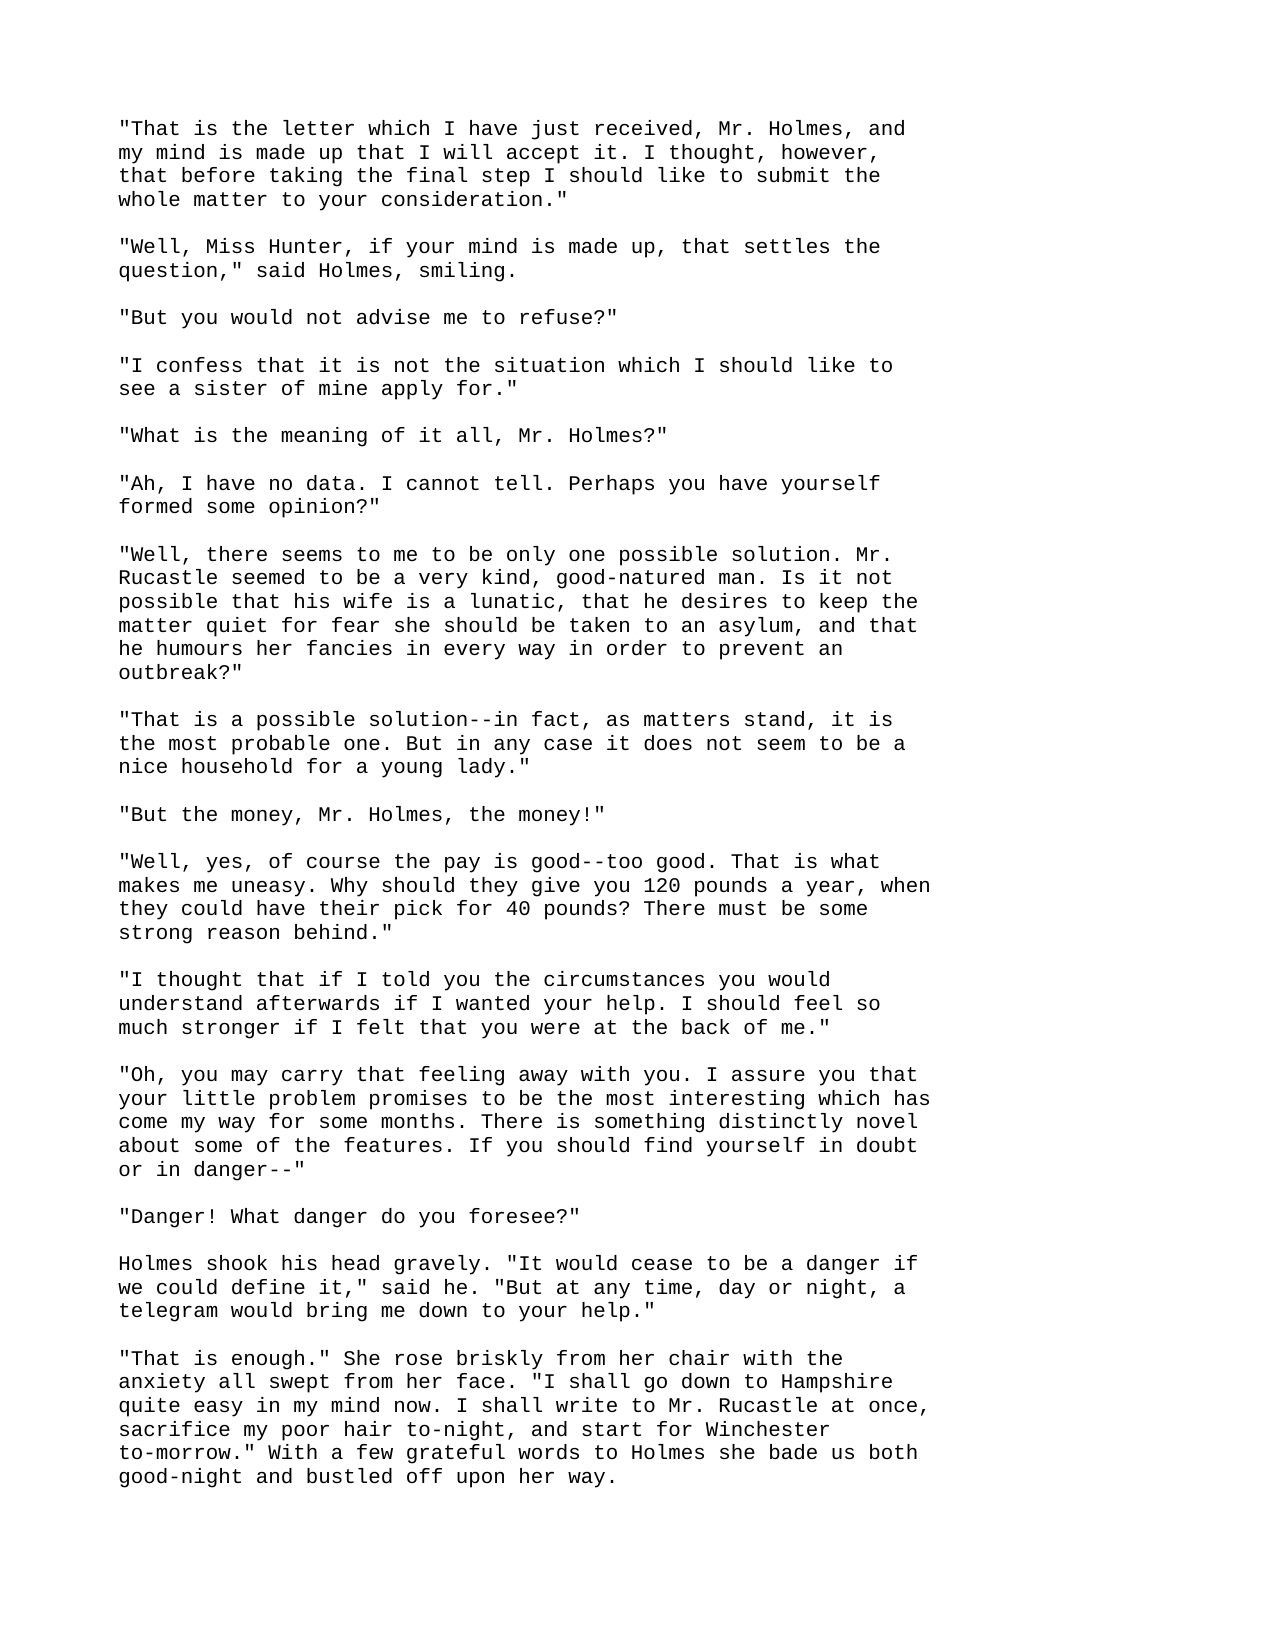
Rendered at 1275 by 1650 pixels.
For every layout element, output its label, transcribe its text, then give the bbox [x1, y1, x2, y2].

text "Well, there seems to me to be only one possible solution. Mr. [118, 544, 1157, 567]
text "But the money, Mr. Holmes, the money!" [118, 804, 1157, 827]
text "What is the meaning of it all, Mr. Holmes?" [118, 426, 1157, 449]
text see a sister of mine apply for." [118, 378, 1157, 402]
text question," said Holmes, smiling. [118, 260, 1157, 284]
text strong reason behind." [118, 922, 1157, 946]
text possible that his wife is a lunatic, that he desires to keep the [118, 591, 1157, 615]
text "Ah, I have no data. I cannot tell. Perhaps you have yourself [118, 473, 1157, 496]
text sacrifice my poor hair to-night, and start for Winchester [118, 1419, 1157, 1442]
text that before taking the final step I should like to submit the [118, 165, 1157, 189]
text whole matter to your consideration." [118, 189, 1157, 213]
text he humours her fancies in every way in order to prevent an [118, 638, 1157, 662]
text makes me uneasy. Why should they give you 120 pounds a year, when [118, 875, 1157, 898]
text "I thought that if I told you the circumstances you would [118, 969, 1157, 993]
text matter quiet for fear she should be taken to an asylum, and that [118, 615, 1157, 638]
text quite easy in my mind now. I shall write to Mr. Rucastle at once, [118, 1395, 1157, 1419]
text much stronger if I felt that you were at the back of me." [118, 1017, 1157, 1040]
text "Well, Miss Hunter, if your mind is made up, that settles the [118, 236, 1157, 260]
text nice household for a young lady." [118, 757, 1157, 780]
text formed some opinion?" [118, 496, 1157, 520]
text outbreak?" [118, 662, 1157, 686]
text "That is enough." She rose briskly from her chair with the [118, 1348, 1157, 1371]
text "But you would not advise me to refuse?" [118, 307, 1157, 331]
text the most probable one. But in any case it does not seem to be a [118, 733, 1157, 757]
text good-night and bustled off upon her way. [118, 1466, 1157, 1489]
text "Danger! What danger do you foresee?" [118, 1206, 1157, 1229]
text telegram would bring me down to your help." [118, 1300, 1157, 1324]
text "That is the letter which I have just received, Mr. Holmes, and [118, 118, 1157, 142]
text Rucastle seemed to be a very kind, good-natured man. Is it not [118, 567, 1157, 591]
text Holmes shook his head gravely. "It would cease to be a danger if [118, 1253, 1157, 1277]
text "That is a possible solution--in fact, as matters stand, it is [118, 709, 1157, 733]
text anxiety all swept from her face. "I shall go down to Hampshire [118, 1371, 1157, 1395]
text my mind is made up that I will accept it. I thought, however, [118, 142, 1157, 165]
text or in danger--" [118, 1158, 1157, 1182]
text to-morrow." With a few grateful words to Holmes she bade us both [118, 1442, 1157, 1466]
text "Well, yes, of course the pay is good--too good. That is what [118, 851, 1157, 875]
text we could define it," said he. "But at any time, day or night, a [118, 1277, 1157, 1300]
text "I confess that it is not the situation which I should like to [118, 354, 1157, 378]
text about some of the features. If you should find yourself in doubt [118, 1135, 1157, 1158]
text come my way for some months. There is something distinctly novel [118, 1111, 1157, 1135]
text they could have their pick for 40 pounds? There must be some [118, 898, 1157, 922]
text your little problem promises to be the most interesting which has [118, 1088, 1157, 1111]
text understand afterwards if I wanted your help. I should feel so [118, 993, 1157, 1017]
text "Oh, you may carry that feeling away with you. I assure you that [118, 1064, 1157, 1088]
